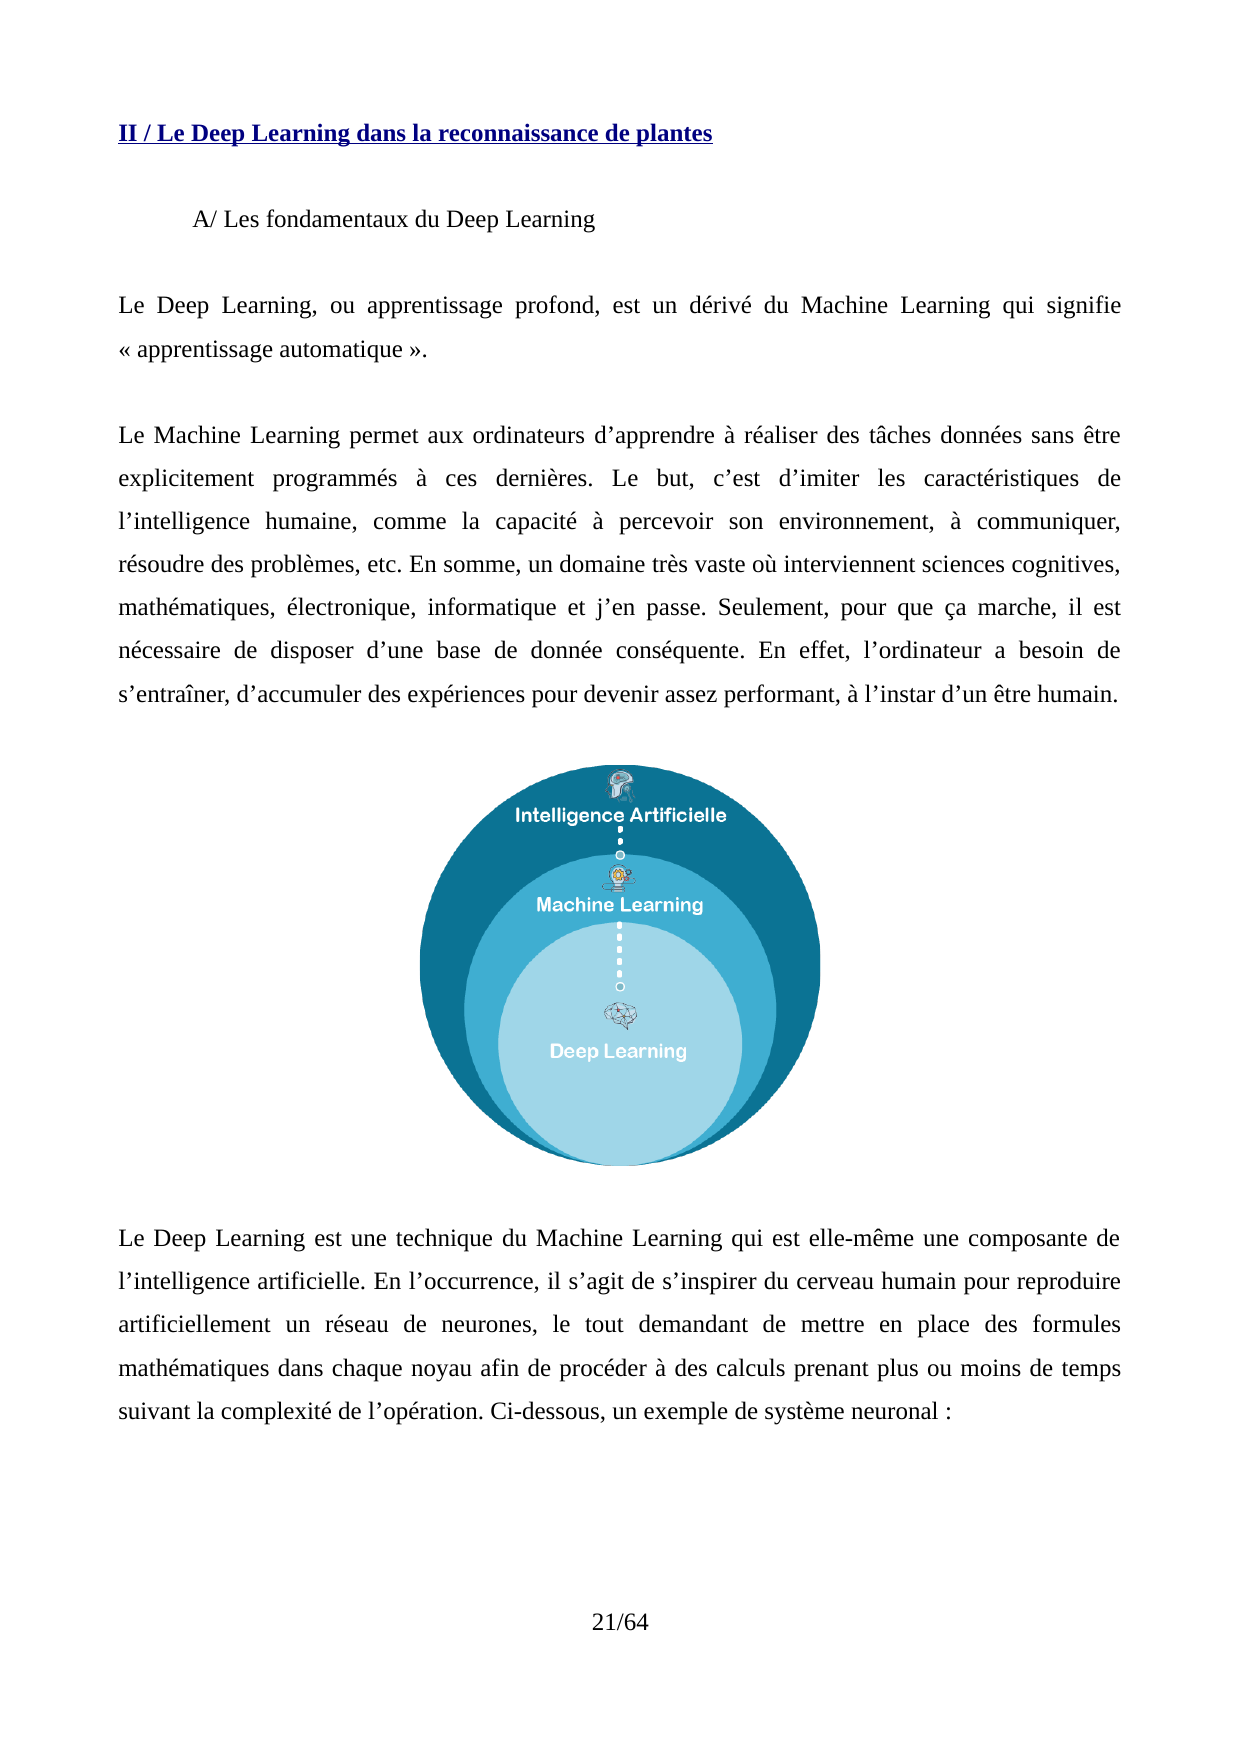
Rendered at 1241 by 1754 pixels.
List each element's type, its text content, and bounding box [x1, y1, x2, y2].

picture [696, 809, 708, 820]
picture [523, 812, 531, 821]
picture [644, 765, 821, 944]
picture [718, 812, 726, 820]
text A/ Les fondamentaux du Deep Learning [118, 204, 1122, 233]
text II / Le Deep Learning dans la reconnaissance de plantes [118, 118, 1122, 147]
picture [419, 765, 596, 949]
picture [608, 770, 633, 798]
text Le Deep Learning est une technique du Machine Learning qui est elle-même une composante de l’intelligence artificielle. En l’occurrence, il s’agit de s’inspirer du cerveau humain pour reproduire artificiellement un réseau de neurones, le tout demandant de mettre en place des formules mathématiques dans chaque noyau afin de procéder à des calculs prenant plus ou moins de temps suivant la complexité de l’opération. Ci-dessous, un exemple de système neuronal : [118, 1223, 1122, 1424]
picture [646, 808, 658, 821]
picture [419, 851, 821, 1166]
text Le Machine Learning permet aux ordinateurs d’apprendre à réaliser des tâches données sans être explicitement programmés à ces dernières. Le but, c’est d’imiter les caractéristiques de l’intelligence humaine, comme la capacité à percevoir son environnement, à communiquer, résoudre des problèmes, etc. En somme, un domaine très vaste où interviennent sciences cognitives, mathématiques, électronique, informatique et j’en passe. Seulement, pour que ça marche, il est nécessaire de disposer d’une base de donnée conséquente. En effet, l’ordinateur a besoin de s’entraîner, d’accumuler des expériences pour devenir assez performant, à l’instar d’un être humain. [118, 420, 1122, 707]
picture [614, 812, 623, 820]
picture [542, 812, 550, 820]
picture [661, 808, 671, 821]
text Le Deep Learning, ou apprentissage profond, est un dérivé du Machine Learning qui signifie « apprentissage automatique ». [118, 291, 1122, 362]
picture [631, 808, 638, 821]
picture [592, 812, 600, 821]
picture [533, 808, 538, 821]
picture [673, 812, 685, 820]
picture [570, 812, 577, 825]
